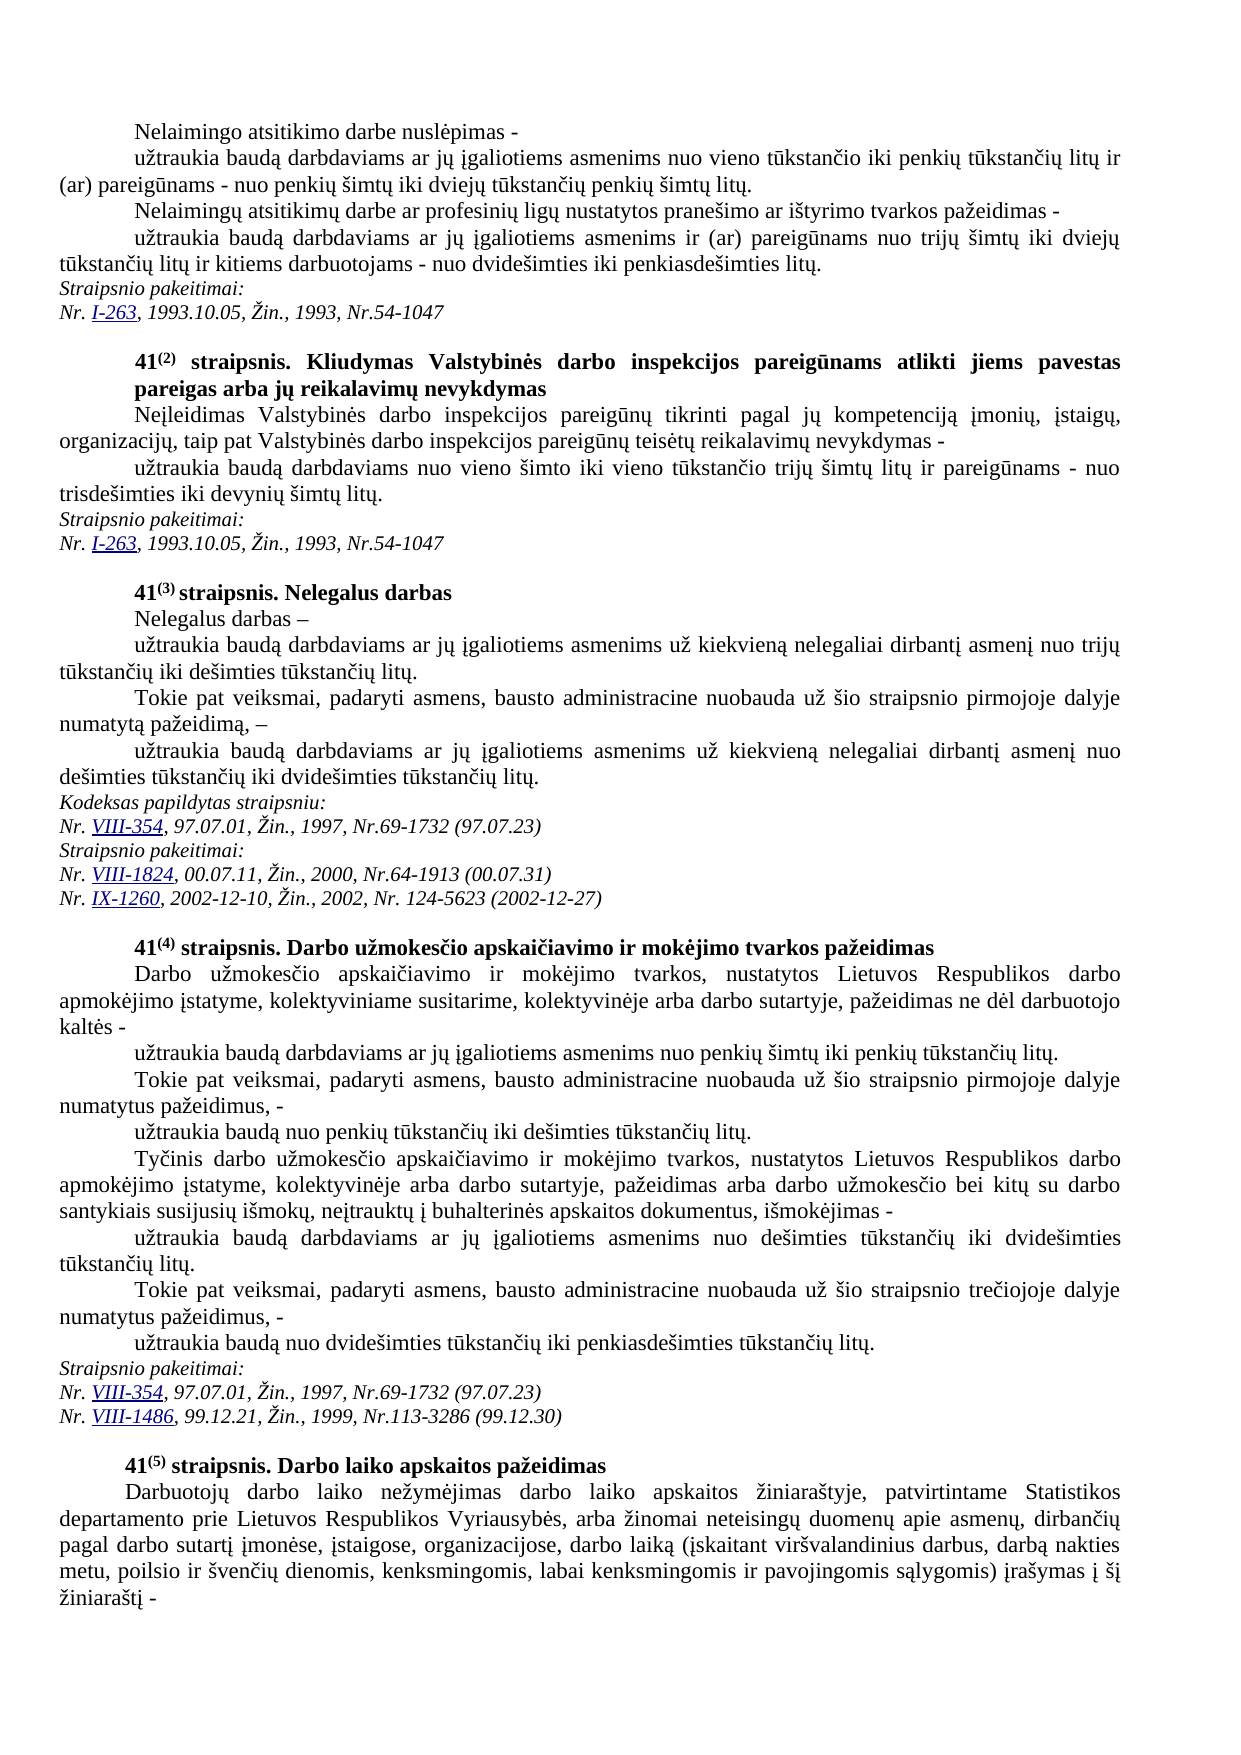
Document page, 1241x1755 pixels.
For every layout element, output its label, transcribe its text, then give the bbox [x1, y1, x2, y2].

text Nr. I-263, 1993.10.05, Žin., 1993, Nr.54-1047 [59, 300, 1122, 324]
text Kodeksas papildytas straipsniu: [59, 789, 1122, 814]
text Straipsnio pakeitimai: [59, 838, 1122, 862]
text Straipsnio pakeitimai: [59, 1356, 1122, 1380]
text Darbuotojų darbo laiko nežymėjimas darbo laiko apskaitos žiniaraštyje, patvirtintame Statistikos departamento prie Lietuvos Respublikos Vyriausybės, arba žinomai neteisingų duomenų apie asmenų, dirbančių pagal darbo sutartį įmonėse, įstaigose, organizacijose, darbo laiką (įskaitant viršvalandinius darbus, darbą nakties metu, poilsio ir švenčių dienomis, kenksmingomis, labai kenksmingomis ir pavojingomis sąlygomis) įrašymas į šį žiniaraštį - [59, 1478, 1122, 1610]
text Tyčinis darbo užmokesčio apskaičiavimo ir mokėjimo tvarkos, nustatytos Lietuvos Respublikos darbo apmokėjimo įstatyme, kolektyvinėje arba darbo sutartyje, pažeidimas arba darbo užmokesčio bei kitų su darbo santykiais susijusių išmokų, neįtrauktų į buhalterinės apskaitos dokumentus, išmokėjimas - [59, 1145, 1122, 1224]
text užtraukia baudą nuo dvidešimties tūkstančių iki penkiasdešimties tūkstančių litų. [134, 1329, 1122, 1356]
text Nelaimingo atsitikimo darbe nuslėpimas - [59, 118, 1122, 144]
text Nr. VIII-1824, 00.07.11, Žin., 2000, Nr.64-1913 (00.07.31) [59, 862, 1122, 886]
text Nelaimingų atsitikimų darbe ar profesinių ligų nustatytos pranešimo ar ištyrimo tvarkos pažeidimas - [59, 197, 1122, 223]
text Neįleidimas Valstybinės darbo inspekcijos pareigūnų tikrinti pagal jų kompetenciją įmonių, įstaigų, organizacijų, taip pat Valstybinės darbo inspekcijos pareigūnų teisėtų reikalavimų nevykdymas - [59, 401, 1122, 454]
text užtraukia baudą darbdaviams ar jų įgaliotiems asmenims už kiekvieną nelegaliai dirbantį asmenį nuo dešimties tūkstančių iki dvidešimties tūkstančių litų. [59, 737, 1122, 789]
text 41(2) straipsnis. Kliudymas Valstybinės darbo inspekcijos pareigūnams atlikti jiems pavestas pareigas arba jų reikalavimų nevykdymas [134, 348, 1122, 401]
text užtraukia baudą nuo penkių tūkstančių iki dešimties tūkstančių litų. [59, 1118, 1122, 1145]
text užtraukia baudą darbdaviams ar jų įgaliotiems asmenims nuo penkių šimtų iki penkių tūkstančių litų. [59, 1039, 1122, 1066]
text užtraukia baudą darbdaviams nuo vieno šimto iki vieno tūkstančio trijų šimtų litų ir pareigūnams - nuo trisdešimties iki devynių šimtų litų. [59, 454, 1122, 507]
text Nr. VIII-354, 97.07.01, Žin., 1997, Nr.69-1732 (97.07.23) [59, 1380, 1122, 1404]
text Tokie pat veiksmai, padaryti asmens, bausto administracine nuobauda už šio straipsnio pirmojoje dalyje numatytus pažeidimus, - [59, 1066, 1122, 1118]
text Nelegalus darbas – [59, 605, 1122, 631]
text Nr. IX-1260, 2002-12-10, Žin., 2002, Nr. 124-5623 (2002-12-27) [59, 886, 1122, 910]
text Darbo užmokesčio apskaičiavimo ir mokėjimo tvarkos, nustatytos Lietuvos Respublikos darbo apmokėjimo įstatyme, kolektyviniame susitarime, kolektyvinėje arba darbo sutartyje, pažeidimas ne dėl darbuotojo kaltės - [59, 960, 1122, 1039]
text užtraukia baudą darbdaviams ar jų įgaliotiems asmenims nuo vieno tūkstančio iki penkių tūkstančių litų ir (ar) pareigūnams - nuo penkių šimtų iki dviejų tūkstančių penkių šimtų litų. [59, 144, 1122, 197]
text 41(5) straipsnis. Darbo laiko apskaitos pažeidimas [59, 1452, 1122, 1478]
text Nr. I-263, 1993.10.05, Žin., 1993, Nr.54-1047 [59, 531, 1122, 555]
text užtraukia baudą darbdaviams ar jų įgaliotiems asmenims už kiekvieną nelegaliai dirbantį asmenį nuo trijų tūkstančių iki dešimties tūkstančių litų. [59, 631, 1122, 684]
text 41(3) straipsnis. Nelegalus darbas [59, 579, 1122, 605]
text Tokie pat veiksmai, padaryti asmens, bausto administracine nuobauda už šio straipsnio trečiojoje dalyje numatytus pažeidimus, - [59, 1277, 1122, 1329]
text Straipsnio pakeitimai: [59, 276, 1122, 300]
text užtraukia baudą darbdaviams ar jų įgaliotiems asmenims ir (ar) pareigūnams nuo trijų šimtų iki dviejų tūkstančių litų ir kitiems darbuotojams - nuo dvidešimties iki penkiasdešimties litų. [59, 223, 1122, 276]
text Nr. VIII-1486, 99.12.21, Žin., 1999, Nr.113-3286 (99.12.30) [59, 1404, 1122, 1428]
text Straipsnio pakeitimai: [59, 507, 1122, 531]
text 41(4) straipsnis. Darbo užmokesčio apskaičiavimo ir mokėjimo tvarkos pažeidimas [134, 934, 1122, 960]
text Nr. VIII-354, 97.07.01, Žin., 1997, Nr.69-1732 (97.07.23) [59, 814, 1122, 838]
text užtraukia baudą darbdaviams ar jų įgaliotiems asmenims nuo dešimties tūkstančių iki dvidešimties tūkstančių litų. [59, 1224, 1122, 1277]
text Tokie pat veiksmai, padaryti asmens, bausto administracine nuobauda už šio straipsnio pirmojoje dalyje numatytą pažeidimą, – [59, 684, 1122, 737]
